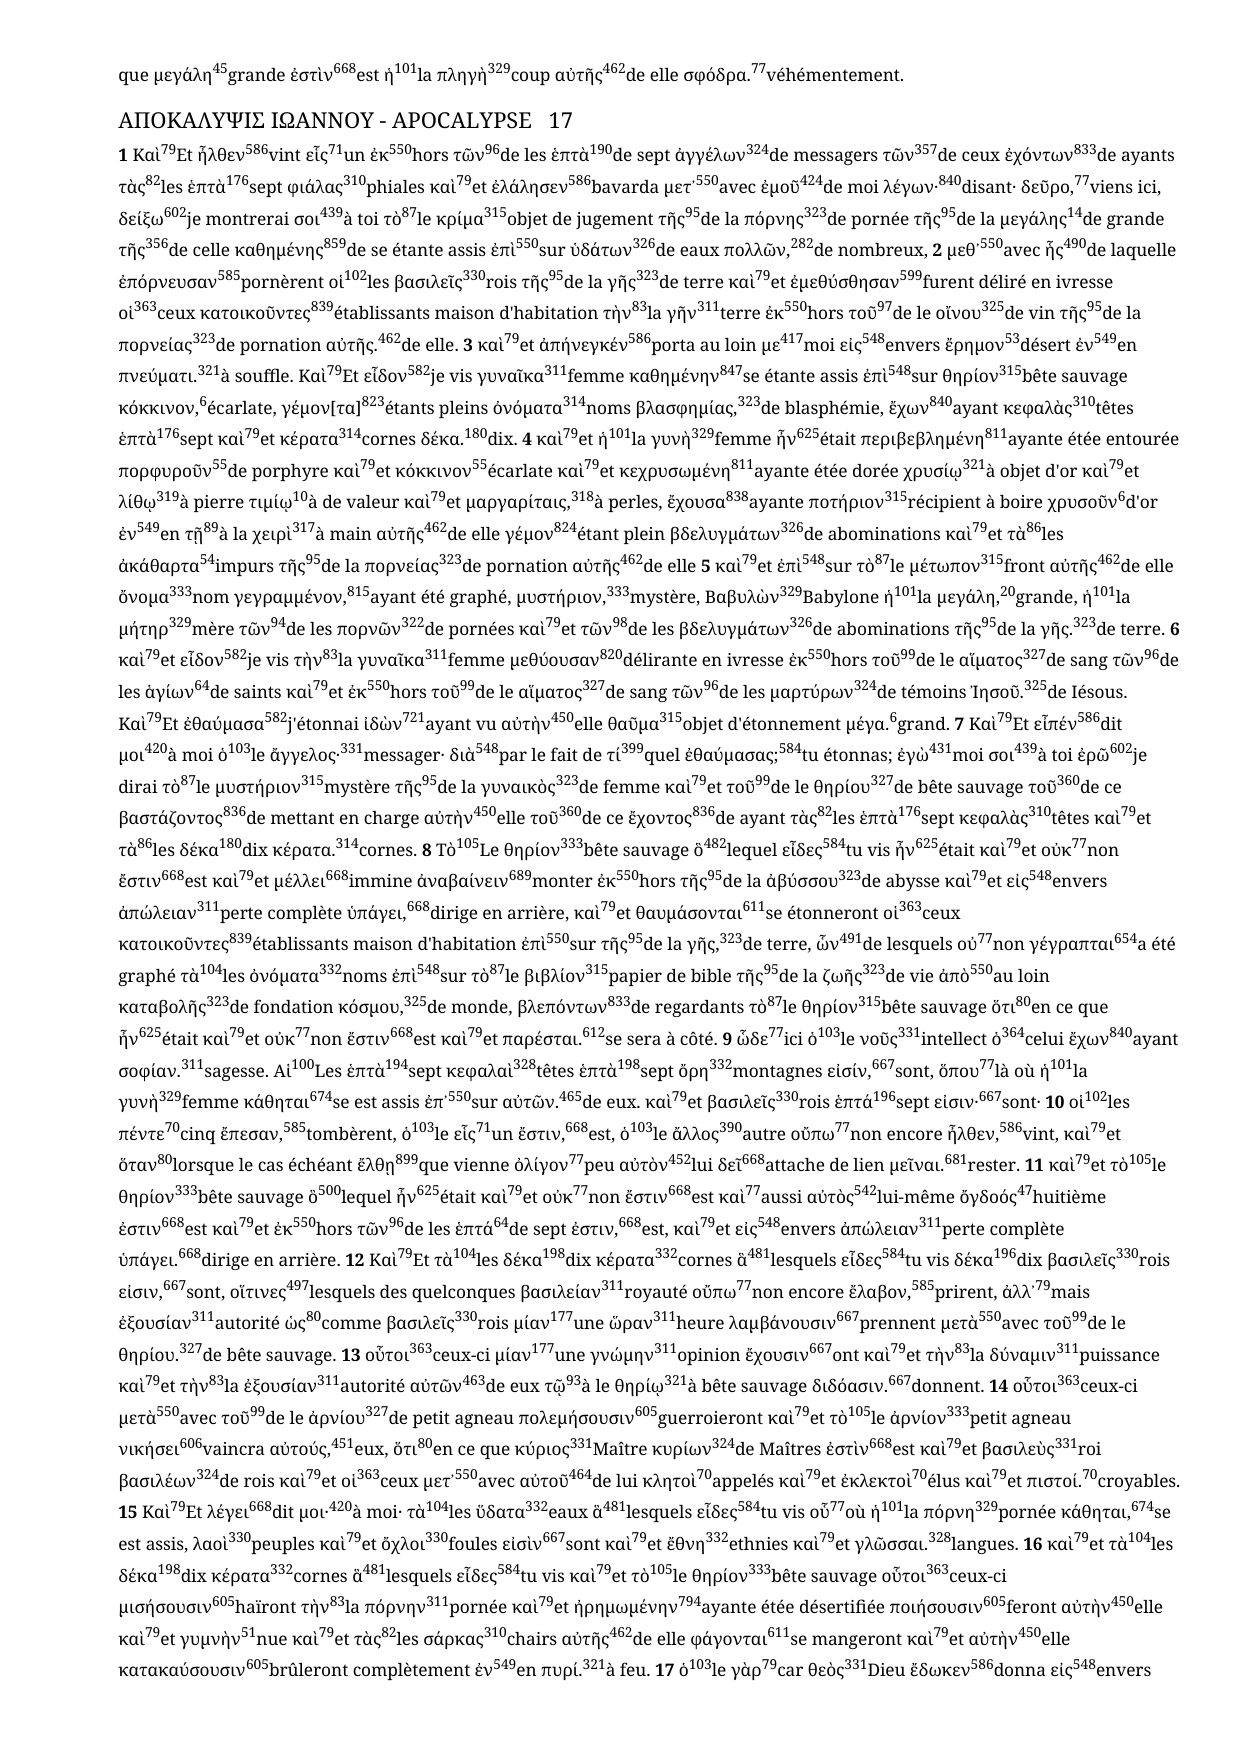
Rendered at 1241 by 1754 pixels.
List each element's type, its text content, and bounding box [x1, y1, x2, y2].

text ΑΠΟΚΑΛΥΨΙΣ ΙΩΑΝΝΟΥ - APOCALYPSE 17 [118, 105, 1181, 135]
text 1 Καὶ79Et ἦλθεν586vint εἷς71un ἐκ550hors τῶν96de les ἑπτὰ190de sept ἀγγέλων324de messagers τῶν357de ceux ἐχόντων833de ayants τὰς82les ἑπτὰ176sept φιάλας310phiales καὶ79et ἐλάλησεν586bavarda μετ᾽550avec ἐμοῦ424de moi λέγων·840disant· δεῦρο,77viens ici, δείξω602je montrerai σοι439à toi τὸ87le κρίμα315objet de jugement τῆς95de la πόρνης323de pornée τῆς95de la μεγάλης14de grande τῆς356de celle καθημένης859de se étante assis ἐπὶ550sur ὑδάτων326de eaux πολλῶν,282de nombreux, 2 μεθ᾽550avec ἧς490de laquelle ἐπόρνευσαν585pornèrent οἱ102les βασιλεῖς330rois τῆς95de la γῆς323de terre καὶ79et ἐμεθύσθησαν599furent déliré en ivresse οἱ363ceux κατοικοῦντες839établissants maison d'habitation τὴν83la γῆν311terre ἐκ550hors τοῦ97de le οἴνου325de vin τῆς95de la πορνείας323de pornation αὐτῆς.462de elle. 3 καὶ79et ἀπήνεγκέν586porta au loin με417moi εἰς548envers ἔρημον53désert ἐν549en πνεύματι.321à souffle. Καὶ79Et εἶδον582je vis γυναῖκα311femme καθημένην847se étante assis ἐπὶ548sur θηρίον315bête sauvage κόκκινον,6écarlate, γέμον[τα]823étants pleins ὀνόματα314noms βλασφημίας,323de blasphémie, ἔχων840ayant κεφαλὰς310têtes ἑπτὰ176sept καὶ79et κέρατα314cornes δέκα.180dix. 4 καὶ79et ἡ101la γυνὴ329femme ἦν625était περιβεβλημένη811ayante étée entourée πορφυροῦν55de porphyre καὶ79et κόκκινον55écarlate καὶ79et κεχρυσωμένη811ayante étée dorée χρυσίῳ321à objet d'or καὶ79et λίθῳ319à pierre τιμίῳ10à de valeur καὶ79et μαργαρίταις,318à perles, ἔχουσα838ayante ποτήριον315récipient à boire χρυσοῦν6d'or ἐν549en τῇ89à la χειρὶ317à main αὐτῆς462de elle γέμον824étant plein βδελυγμάτων326de abominations καὶ79et τὰ86les ἀκάθαρτα54impurs τῆς95de la πορνείας323de pornation αὐτῆς462de elle 5 καὶ79et ἐπὶ548sur τὸ87le μέτωπον315front αὐτῆς462de elle ὄνομα333nom γεγραμμένον,815ayant été graphé, μυστήριον,333mystère, Βαβυλὼν329Babylone ἡ101la μεγάλη,20grande, ἡ101la μήτηρ329mère τῶν94de les πορνῶν322de pornées καὶ79et τῶν98de les βδελυγμάτων326de abominations τῆς95de la γῆς.323de terre. 6 καὶ79et εἶδον582je vis τὴν83la γυναῖκα311femme μεθύουσαν820délirante en ivresse ἐκ550hors τοῦ99de le αἵματος327de sang τῶν96de les ἁγίων64de saints καὶ79et ἐκ550hors τοῦ99de le αἵματος327de sang τῶν96de les μαρτύρων324de témoins Ἰησοῦ.325de Iésous. Καὶ79Et ἐθαύμασα582j'étonnai ἰδὼν721ayant vu αὐτὴν450elle θαῦμα315objet d'étonnement μέγα.6grand. 7 Καὶ79Et εἶπέν586dit μοι420à moi ὁ103le ἄγγελος·331messager· διὰ548par le fait de τί399quel ἐθαύμασας;584tu étonnas; ἐγὼ431moi σοι439à toi ἐρῶ602je dirai τὸ87le μυστήριον315mystère τῆς95de la γυναικὸς323de femme καὶ79et τοῦ99de le θηρίου327de bête sauvage τοῦ360de ce βαστάζοντος836de mettant en charge αὐτὴν450elle τοῦ360de ce ἔχοντος836de ayant τὰς82les ἑπτὰ176sept κεφαλὰς310têtes καὶ79et τὰ86les δέκα180dix κέρατα.314cornes. 8 Τὸ105Le θηρίον333bête sauvage ὃ482lequel εἶδες584tu vis ἦν625était καὶ79et οὐκ77non ἔστιν668est καὶ79et μέλλει668immine ἀναβαίνειν689monter ἐκ550hors τῆς95de la ἀβύσσου323de abysse καὶ79et εἰς548envers ἀπώλειαν311perte complète ὑπάγει,668dirige en arrière, καὶ79et θαυμάσονται611se étonneront οἱ363ceux κατοικοῦντες839établissants maison d'habitation ἐπὶ550sur τῆς95de la γῆς,323de terre, ὧν491de lesquels οὐ77non γέγραπται654a été graphé τὰ104les ὀνόματα332noms ἐπὶ548sur τὸ87le βιβλίον315papier de bible τῆς95de la ζωῆς323de vie ἀπὸ550au loin καταβολῆς323de fondation κόσμου,325de monde, βλεπόντων833de regardants τὸ87le θηρίον315bête sauvage ὅτι80en ce que ἦν625était καὶ79et οὐκ77non ἔστιν668est καὶ79et παρέσται.612se sera à côté. 9 ὧδε77ici ὁ103le νοῦς331intellect ὁ364celui ἔχων840ayant σοφίαν.311sagesse. Αἱ100Les ἑπτὰ194sept κεφαλαὶ328têtes ἑπτὰ198sept ὄρη332montagnes εἰσίν,667sont, ὅπου77là où ἡ101la γυνὴ329femme κάθηται674se est assis ἐπ᾽550sur αὐτῶν.465de eux. καὶ79et βασιλεῖς330rois ἑπτά196sept εἰσιν·667sont· 10 οἱ102les πέντε70cinq ἔπεσαν,585tombèrent, ὁ103le εἷς71un ἔστιν,668est, ὁ103le ἄλλος390autre οὔπω77non encore ἦλθεν,586vint, καὶ79et ὅταν80lorsque le cas échéant ἔλθῃ899que vienne ὀλίγον77peu αὐτὸν452lui δεῖ668attache de lien μεῖναι.681rester. 11 καὶ79et τὸ105le θηρίον333bête sauvage ὃ500lequel ἦν625était καὶ79et οὐκ77non ἔστιν668est καὶ77aussi αὐτὸς542lui-même ὄγδοός47huitième ἐστιν668est καὶ79et ἐκ550hors τῶν96de les ἑπτά64de sept ἐστιν,668est, καὶ79et εἰς548envers ἀπώλειαν311perte complète ὑπάγει.668dirige en arrière. 12 Καὶ79Et τὰ104les δέκα198dix κέρατα332cornes ἃ481lesquels εἶδες584tu vis δέκα196dix βασιλεῖς330rois εἰσιν,667sont, οἵτινες497lesquels des quelconques βασιλείαν311royauté οὔπω77non encore ἔλαβον,585prirent, ἀλλ᾽79mais ἐξουσίαν311autorité ὡς80comme βασιλεῖς330rois μίαν177une ὥραν311heure λαμβάνουσιν667prennent μετὰ550avec τοῦ99de le θηρίου.327de bête sauvage. 13 οὗτοι363ceux-ci μίαν177une γνώμην311opinion ἔχουσιν667ont καὶ79et τὴν83la δύναμιν311puissance καὶ79et τὴν83la ἐξουσίαν311autorité αὐτῶν463de eux τῷ93à le θηρίῳ321à bête sauvage διδόασιν.667donnent. 14 οὗτοι363ceux-ci μετὰ550avec τοῦ99de le ἀρνίου327de petit agneau πολεμήσουσιν605guerroieront καὶ79et τὸ105le ἀρνίον333petit agneau νικήσει606vaincra αὐτούς,451eux, ὅτι80en ce que κύριος331Maître κυρίων324de Maîtres ἐστὶν668est καὶ79et βασιλεὺς331roi βασιλέων324de rois καὶ79et οἱ363ceux μετ᾽550avec αὐτοῦ464de lui κλητοὶ70appelés καὶ79et ἐκλεκτοὶ70élus καὶ79et πιστοί.70croyables. 15 Καὶ79Et λέγει668dit μοι·420à moi· τὰ104les ὕδατα332eaux ἃ481lesquels εἶδες584tu vis οὗ77où ἡ101la πόρνη329pornée κάθηται,674se est assis, λαοὶ330peuples καὶ79et ὄχλοι330foules εἰσὶν667sont καὶ79et ἔθνη332ethnies καὶ79et γλῶσσαι.328langues. 16 καὶ79et τὰ104les δέκα198dix κέρατα332cornes ἃ481lesquels εἶδες584tu vis καὶ79et τὸ105le θηρίον333bête sauvage οὗτοι363ceux-ci μισήσουσιν605haïront τὴν83la πόρνην311pornée καὶ79et ἠρημωμένην794ayante étée désertifiée ποιήσουσιν605feront αὐτὴν450elle καὶ79et γυμνὴν51nue καὶ79et τὰς82les σάρκας310chairs αὐτῆς462de elle φάγονται611se mangeront καὶ79et αὐτὴν450elle κατακαύσουσιν605brûleront complètement ἐν549en πυρί.321à feu. 17 ὁ103le γὰρ79car θεὸς331Dieu ἔδωκεν586donna εἰς548envers τὰς82les καρδίας310coeurs αὐτῶν463de eux ποιῆσαι681faire τὴν83la γνώμην311opinion αὐτοῦ464de lui καὶ79et ποιῆσαι681faire μίαν177une γνώμην311opinion καὶ79et δοῦναι681donner τὴν83la βασιλείαν311royauté αὐτῶν463de eux τῷ93à le θηρίῳ321à bête sauvage ἄχρι80jusqu'à l'extrémité τελεσθήσονται618seront achevé οἱ102les λόγοι330discours τοῦ97de le θεοῦ.325de Dieu. 18 καὶ79et ἡ101la γυνὴ329femme ἣν478laquelle εἶδες584tu vis ἔστιν668est ἡ101la πόλις329cité ἡ101la μεγάλη20grande ἡ362celle ἔχουσα838ayante βασιλείαν311royauté ἐπὶ550sur τῶν96de les βασιλέων324de rois τῆς95de la γῆς.323de terre. [118, 139, 1181, 1682]
